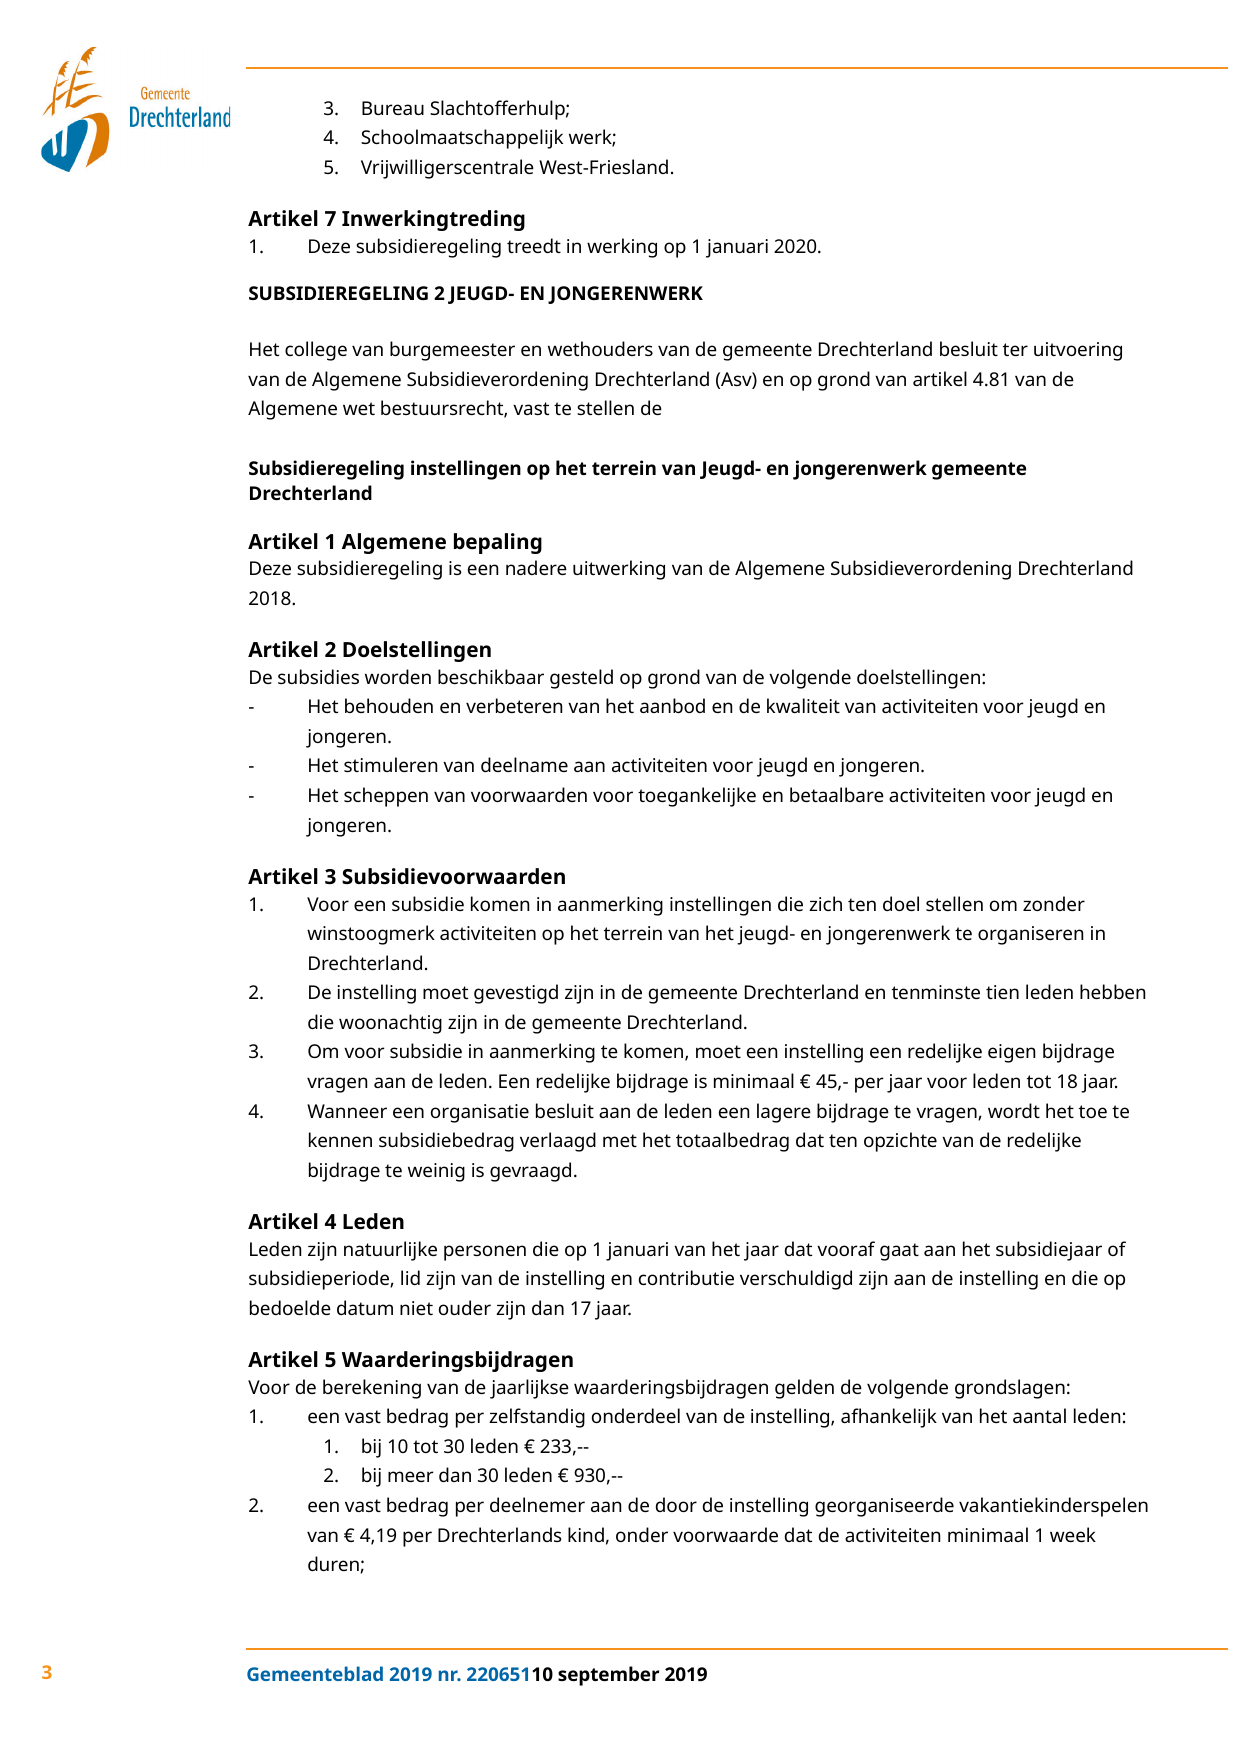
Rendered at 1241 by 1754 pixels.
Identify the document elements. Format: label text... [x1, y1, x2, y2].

text Artikel 2 Doelstellingen [248, 636, 1152, 664]
picture [226, 115, 231, 124]
list bij 10 tot 30 leden € 233,-- [323, 1433, 1152, 1459]
text Artikel 5 Waarderingsbijdragen [248, 1345, 1152, 1374]
list Voor een subsidie komen in aanmerking instellingen die zich ten doel stellen om zonder winstoogmerk activiteiten op het terrein van het jeugd- en jongerenwerk te organiseren in Drechterland. [248, 891, 1152, 976]
text Artikel 3 Subsidievoorwaarden [248, 862, 1152, 891]
list bij meer dan 30 leden € 930,-- [323, 1463, 1152, 1488]
text Voor de berekening van de jaarlijkse waarderingsbijdragen gelden de volgende grondslagen: [248, 1374, 1152, 1399]
list Het stimuleren van deelname aan activiteiten voor jeugd en jongeren. [248, 753, 1152, 778]
list een vast bedrag per deelnemer aan de door de instelling georganiseerde vakantiekinderspelen van € 4,19 per Drechterlands kind, onder voorwaarde dat de activiteiten minimaal 1 week duren; [248, 1492, 1152, 1577]
picture [41, 158, 64, 172]
list een vast bedrag per zelfstandig onderdeel van de instelling, afhankelijk van het aantal leden: [248, 1403, 1152, 1429]
picture [41, 47, 231, 172]
list Het behouden en verbeteren van het aanbod en de kwaliteit van activiteiten voor jeugd en jongeren. [248, 693, 1152, 749]
text Deze subsidieregeling is een nadere uitwerking van de Algemene Subsidieverordening Drechterland 2018. [248, 556, 1152, 611]
text Artikel 4 Leden [248, 1207, 1152, 1236]
list Het scheppen van voorwaarden voor toegankelijke en betaalbare activiteiten voor jeugd en jongeren. [248, 782, 1152, 838]
list Om voor subsidie in aanmerking te komen, moet een instelling een redelijke eigen bijdrage vragen aan de leden. Een redelijke bijdrage is minimaal € 45,- per jaar voor leden tot 18 jaar. [248, 1039, 1152, 1094]
list Schoolmaatschappelijk werk; [323, 124, 1152, 150]
text Artikel 1 Algemene bepaling [248, 527, 1152, 556]
text Het college van burgemeester en wethouders van de gemeente Drechterland besluit ter uitvoering van de Algemene Subsidieverordening Drechterland (Asv) en op grond van artikel 4.81 van de Algemene wet bestuursrecht, vast te stellen de [248, 336, 1152, 421]
text Leden zijn natuurlijke personen die op 1 januari van het jaar dat vooraf gaat aan het subsidiejaar of subsidieperiode, lid zijn van de instelling en contributie verschuldigd zijn aan de instelling en die op bedoelde datum niet ouder zijn dan 17 jaar. [248, 1236, 1152, 1321]
text Subsidieregeling instellingen op het terrein van Jeugd- en jongerenwerk gemeente Drechterland [248, 455, 1152, 506]
list Deze subsidieregeling treedt in werking op 1 januari 2020. [248, 233, 1152, 258]
list Wanneer een organisatie besluit aan de leden een lagere bijdrage te vragen, wordt het toe te kennen subsidiebedrag verlaagd met het totaalbedrag dat ten opzichte van de redelijke bijdrage te weinig is gevraagd. [248, 1098, 1152, 1183]
list Vrijwilligerscentrale West-Friesland. [323, 154, 1152, 180]
text De subsidies worden beschikbaar gesteld op grond van de volgende doelstellingen: [248, 664, 1152, 690]
list Bureau Slachtofferhulp; [323, 95, 1152, 121]
text SUBSIDIEREGELING 2 JEUGD- EN JONGERENWERK [248, 278, 1152, 307]
text Artikel 7 Inwerkingtreding [248, 204, 1152, 233]
list De instelling moet gevestigd zijn in de gemeente Drechterland en tenminste tien leden hebben die woonachtig zijn in de gemeente Drechterland. [248, 979, 1152, 1035]
